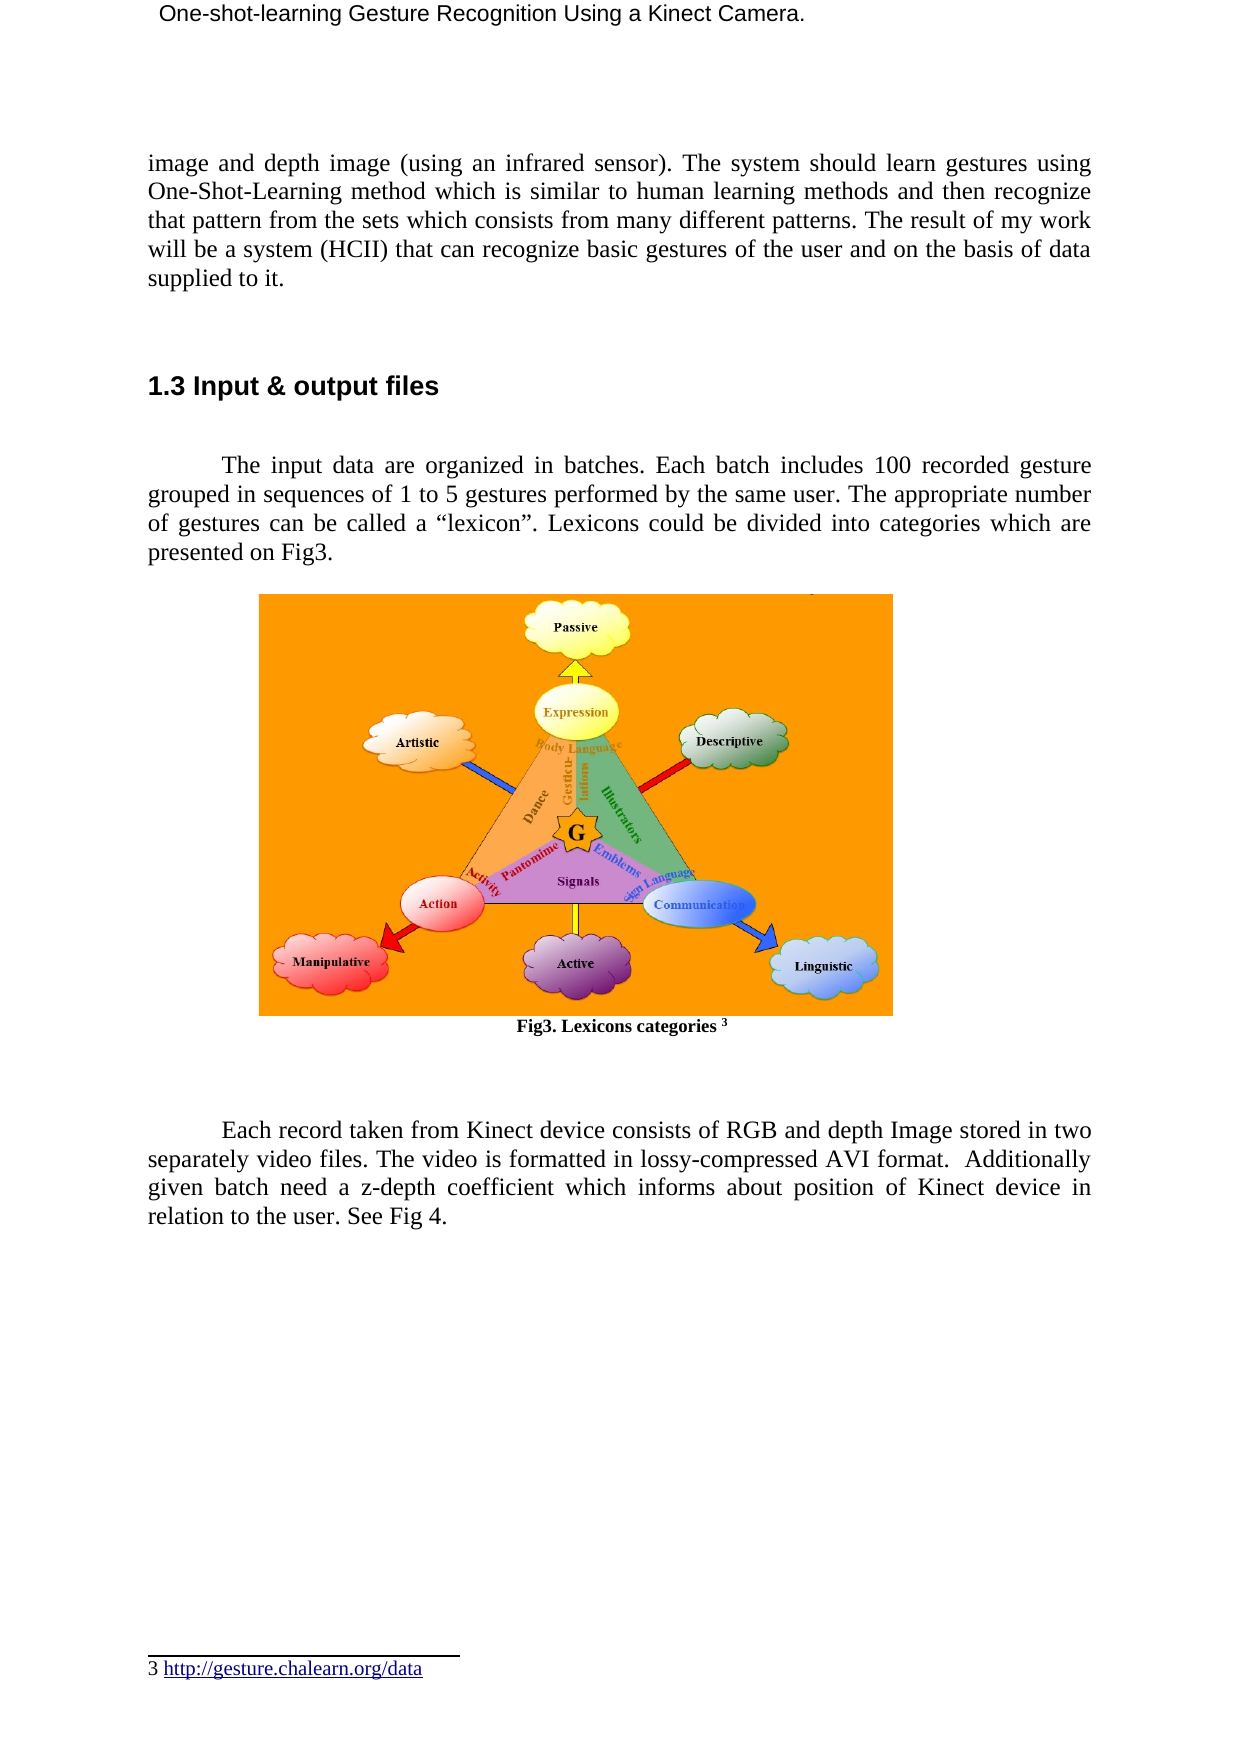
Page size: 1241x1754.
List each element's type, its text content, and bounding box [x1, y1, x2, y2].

text Each record taken from Kinect device consists of RGB and depth Image stored in two separately video files. The video is formatted in lossy-compressed AVI format. Additionally given batch need a z-depth coefficient which informs about position of Kinect device in relation to the user. See Fig 4. [148, 1115, 1093, 1230]
text Fig3. Lexicons categories [443, 1015, 1093, 1037]
text http://gesture.chalearn.org/data [148, 1656, 1093, 1680]
text image and depth image (using an infrared sensor). The system should learn gestures using One-Shot-Learning method which is similar to human learning methods and then recognize that pattern from the sets which consists from many different patterns. The result of my work will be a system (HCII) that can recognize basic gestures of the user and on the basis of data supplied to it. [148, 148, 1093, 291]
text The input data are organized in batches. Each batch includes 100 recorded gesture grouped in sequences of 1 to 5 gestures performed by the same user. The appropriate number of gestures can be called a “lexicon”. Lexicons could be divided into categories which are presented on Fig3. [148, 451, 1093, 566]
text 1.3 Input & output files [148, 370, 1093, 401]
